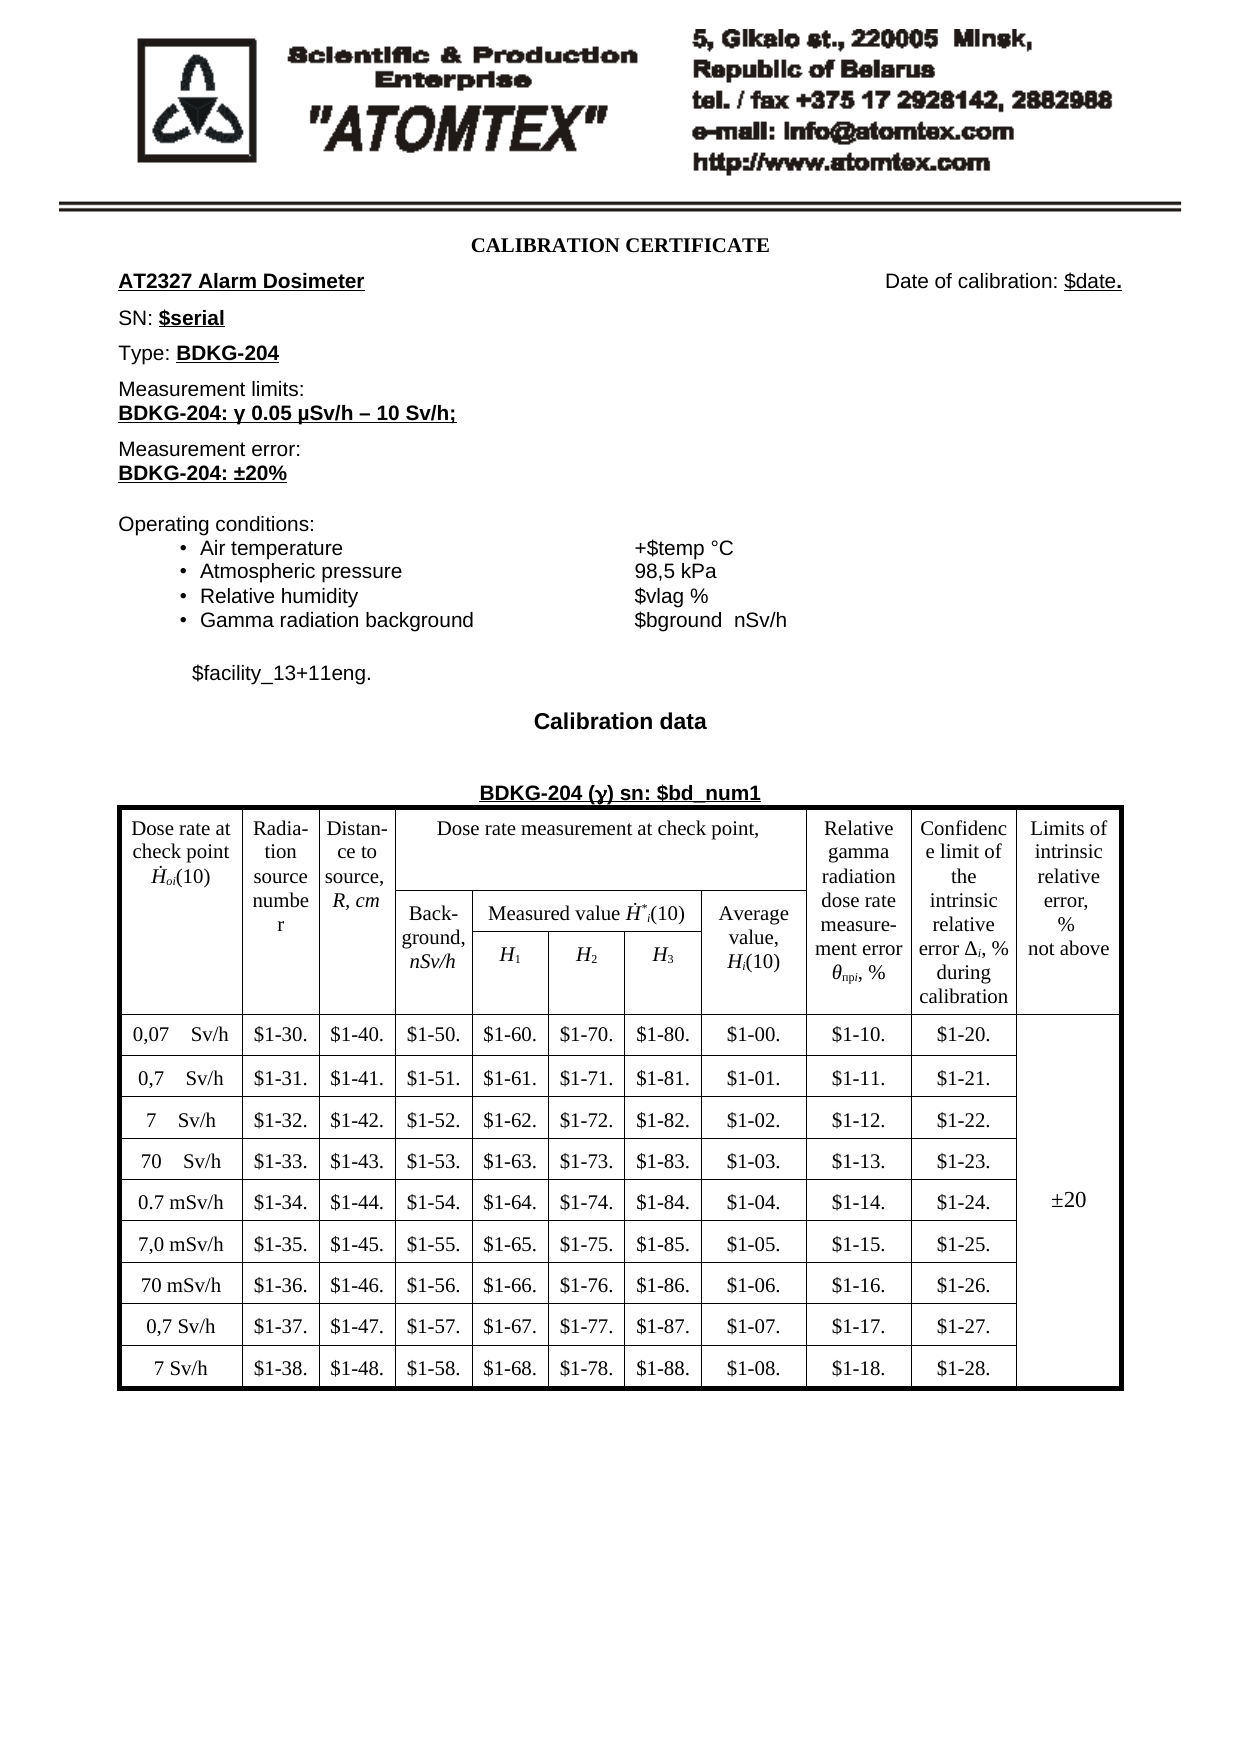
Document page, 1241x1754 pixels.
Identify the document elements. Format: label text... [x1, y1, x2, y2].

table_cell H3 [625, 932, 701, 1014]
text BDKG-204: ±20% [118, 461, 1122, 485]
table_cell $1-02. [702, 1097, 806, 1138]
table_cell $1-72. [549, 1097, 624, 1138]
table_cell Radia-tion source number [243, 810, 319, 1014]
table_cell $1-84. [625, 1180, 701, 1220]
table_cell $1-61. [473, 1056, 548, 1096]
table_cell 70 mSv/h [122, 1263, 242, 1303]
table_cell Distan-ce to source, R, сm [320, 810, 395, 1014]
table_cell $1-06. [702, 1263, 806, 1303]
table_cell $1-54. [396, 1180, 472, 1220]
table_cell $1-71. [549, 1056, 624, 1096]
table_cell $1-81. [625, 1056, 701, 1096]
table_cell $1-70. [549, 1015, 624, 1055]
table_cell $1-46. [320, 1263, 395, 1303]
table_cell $1-62. [473, 1097, 548, 1138]
table_cell $1-04. [702, 1180, 806, 1220]
table_cell $1-76. [549, 1263, 624, 1303]
table_cell $1-14. [807, 1180, 911, 1220]
table_cell $1-65. [473, 1221, 548, 1262]
table_cell $1-64. [473, 1180, 548, 1220]
table_cell $1-20. [912, 1015, 1016, 1055]
table_cell $1-01. [702, 1056, 806, 1096]
table_cell $1-53. [396, 1139, 472, 1179]
text Calibration data [118, 708, 1122, 734]
table_cell $1-34. [243, 1180, 319, 1220]
table_header BDKG-204 () sn: $bd_num1 [119, 759, 1121, 804]
table_cell $1-58. [396, 1346, 472, 1386]
table_cell $1-48. [320, 1346, 395, 1386]
text Measurement error: [118, 437, 1122, 461]
table_cell $1-73. [549, 1139, 624, 1179]
table_cell $1-23. [912, 1139, 1016, 1179]
table_cell $1-08. [702, 1346, 806, 1386]
list Relative humidity $vlag % [179, 583, 1122, 607]
table_cell $1-75. [549, 1221, 624, 1262]
table_cell $1-57. [396, 1304, 472, 1344]
table_cell $1-41. [320, 1056, 395, 1096]
table_cell $1-24. [912, 1180, 1016, 1220]
table_cell 7,0 mSv/h [122, 1221, 242, 1262]
table_cell $1-42. [320, 1097, 395, 1138]
table_cell $1-87. [625, 1304, 701, 1344]
table_cell 7 Sv/h [122, 1097, 242, 1138]
table_cell Average value, Hi(10) [702, 891, 806, 1014]
text Operating conditions: [118, 511, 1122, 535]
table_cell $1-36. [243, 1263, 319, 1303]
table_cell $1-12. [807, 1097, 911, 1138]
text SN: $serial [118, 305, 1122, 329]
table_cell 0,7 Sv/h [122, 1304, 242, 1344]
table_cell $1-22. [912, 1097, 1016, 1138]
table_cell $1-80. [625, 1015, 701, 1055]
table_cell $1-77. [549, 1304, 624, 1344]
table_cell $1-86. [625, 1263, 701, 1303]
table_cell $1-05. [702, 1221, 806, 1262]
table_cell $1-00. [702, 1015, 806, 1055]
table_cell $1-51. [396, 1056, 472, 1096]
table_cell $1-63. [473, 1139, 548, 1179]
table_cell $1-44. [320, 1180, 395, 1220]
table_cell $1-43. [320, 1139, 395, 1179]
table_cell $1-03. [702, 1139, 806, 1179]
table_cell H2 [549, 932, 624, 1014]
table_cell $1-52. [396, 1097, 472, 1138]
table_cell $1-83. [625, 1139, 701, 1179]
table_cell Measured value Ḣ*i(10) [473, 891, 701, 931]
table_cell $1-11. [807, 1056, 911, 1096]
table_cell $1-35. [243, 1221, 319, 1262]
table_cell $1-85. [625, 1221, 701, 1262]
table_cell Confidence limit of the intrinsic relative error Δi, % during calibration [912, 810, 1016, 1014]
table_cell $1-66. [473, 1263, 548, 1303]
list Air temperature +$temp °C [179, 535, 1122, 559]
table_cell $1-30. [243, 1015, 319, 1055]
table_cell $1-15. [807, 1221, 911, 1262]
text Type: BDKG-204 [118, 341, 1122, 365]
table_cell Limits of intrinsic relative error, % not above [1017, 810, 1119, 1014]
table_cell $1-13. [807, 1139, 911, 1179]
text AT2327 Alarm Dosimeter Date of calibration: $date. [118, 269, 1122, 293]
table_cell $1-17. [807, 1304, 911, 1344]
text CALIBRATION CERTIFICATE [118, 233, 1122, 257]
table_cell $1-31. [243, 1056, 319, 1096]
table_cell $1-78. [549, 1346, 624, 1386]
table_cell $1-40. [320, 1015, 395, 1055]
table_cell $1-45. [320, 1221, 395, 1262]
table_cell 0,7 Sv/h [122, 1056, 242, 1096]
table_cell $1-07. [702, 1304, 806, 1344]
table_cell 0,07 Sv/h [122, 1015, 242, 1055]
table_cell $1-50. [396, 1015, 472, 1055]
table_cell $1-60. [473, 1015, 548, 1055]
table_cell $1-38. [243, 1346, 319, 1386]
table_cell Dose rate at check point Ḣoi(10) [122, 810, 242, 1014]
table_cell Back-ground, nSv/h [396, 891, 472, 1014]
text Measurement limits: [118, 377, 1122, 401]
table_cell $1-68. [473, 1346, 548, 1386]
table_cell $1-55. [396, 1221, 472, 1262]
picture [59, 29, 1182, 233]
table_cell $1-32. [243, 1097, 319, 1138]
table_cell $1-16. [807, 1263, 911, 1303]
table_cell H1 [473, 932, 548, 1014]
table_cell 7 Sv/h [122, 1346, 242, 1386]
list Gamma radiation background $bground nSv/h [179, 607, 1122, 632]
text $facility_13+11eng. [118, 660, 1122, 684]
table_cell $1-82. [625, 1097, 701, 1138]
table_cell $1-33. [243, 1139, 319, 1179]
table_cell $1-74. [549, 1180, 624, 1220]
table_cell $1-37. [243, 1304, 319, 1344]
table_cell 0.7 mSv/h [122, 1180, 242, 1220]
table_cell Relative gamma radiation dose rate measure-ment error θпрi, % [807, 810, 911, 1014]
table_cell Dose rate measurement at check point, [396, 810, 806, 890]
table_cell 70 Sv/h [122, 1139, 242, 1179]
table_cell $1-28. [912, 1346, 1016, 1386]
table_cell $1-56. [396, 1263, 472, 1303]
table_cell $1-47. [320, 1304, 395, 1344]
table_cell $1-25. [912, 1221, 1016, 1262]
table_cell $1-10. [807, 1015, 911, 1055]
table_cell ±20 [1017, 1015, 1119, 1386]
list Atmospheric pressure 98,5 kPa [179, 559, 1122, 583]
table_cell $1-21. [912, 1056, 1016, 1096]
table_cell $1-88. [625, 1346, 701, 1386]
table_cell $1-18. [807, 1346, 911, 1386]
table_cell $1-26. [912, 1263, 1016, 1303]
table_cell $1-67. [473, 1304, 548, 1344]
table_cell $1-27. [912, 1304, 1016, 1344]
text BDKG-204: γ 0.05 µSv/h – 10 Sv/h; [118, 401, 1122, 425]
